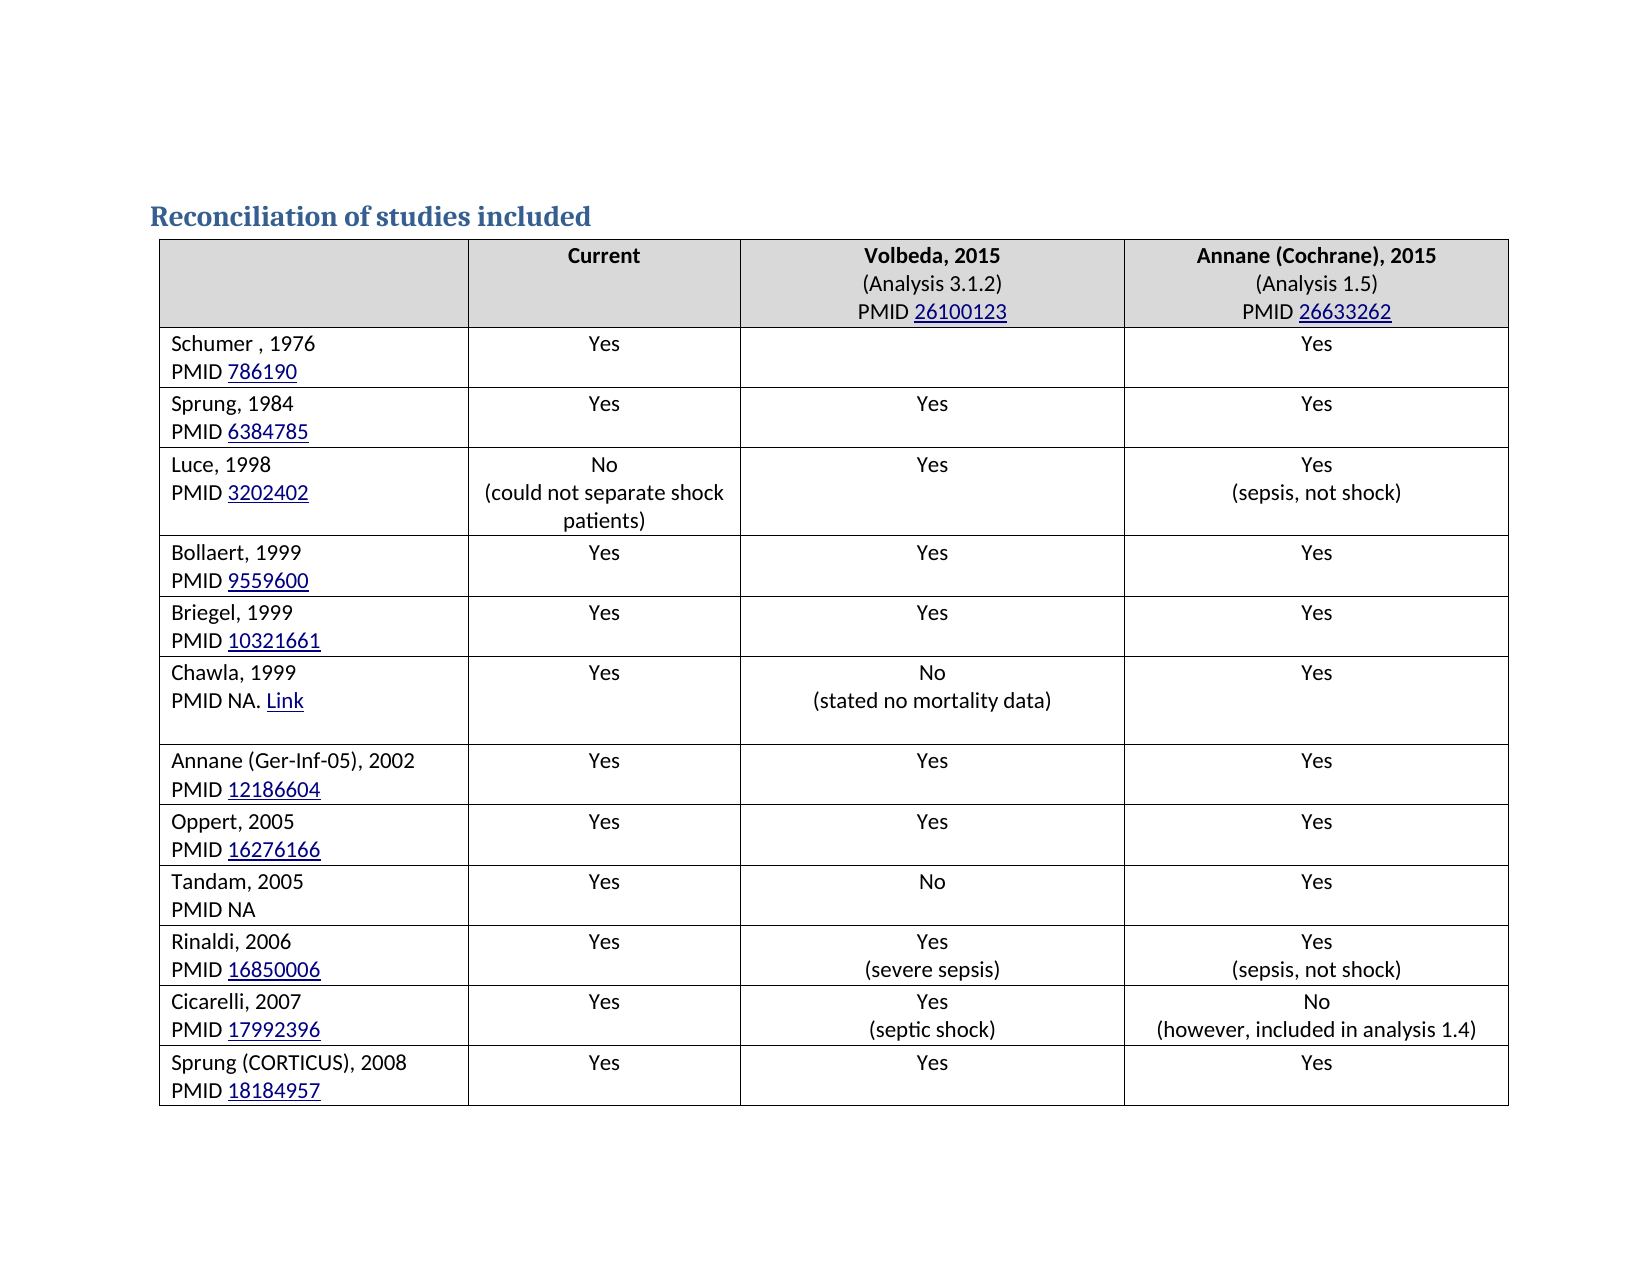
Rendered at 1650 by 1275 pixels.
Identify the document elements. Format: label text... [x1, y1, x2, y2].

table_cell Yes [1125, 328, 1508, 387]
table_cell Yes [469, 1046, 740, 1105]
table_cell Yes [741, 448, 1124, 535]
table_cell Annane (Ger-Inf-05), 2002 PMID 12186604 [160, 745, 468, 804]
table_cell Yes [741, 1046, 1124, 1105]
table_header Volbeda, 2015 (Analysis 3.1.2) PMID 26100123 [741, 240, 1124, 327]
table_cell Yes [1125, 866, 1508, 925]
table_cell Yes [1125, 657, 1508, 744]
table_cell No (stated no mortality data) [741, 657, 1124, 744]
table_cell Yes [1125, 388, 1508, 447]
table_cell Yes [469, 866, 740, 925]
table_cell Yes [469, 388, 740, 447]
table_cell Yes [469, 328, 740, 387]
table_cell Chawla, 1999 PMID NA. Link [160, 657, 468, 744]
table_cell Yes [1125, 805, 1508, 864]
table_header [160, 240, 468, 327]
subtitle Reconciliation of studies included [150, 200, 1500, 233]
table_cell No (however, included in analysis 1.4) [1125, 986, 1508, 1045]
table_cell Yes (severe sepsis) [741, 926, 1124, 985]
table_cell Yes [741, 536, 1124, 596]
table_cell Yes [469, 986, 740, 1045]
table_cell Bollaert, 1999 PMID 9559600 [160, 536, 468, 596]
table_cell Sprung (CORTICUS), 2008 PMID 18184957 [160, 1046, 468, 1105]
table_cell Tandam, 2005 PMID NA [160, 866, 468, 925]
table_cell Yes [469, 745, 740, 804]
table_cell Yes (sepsis, not shock) [1125, 926, 1508, 985]
table_cell Yes [1125, 745, 1508, 804]
table_cell Yes [741, 745, 1124, 804]
table_cell Yes [741, 388, 1124, 447]
table_cell Yes (septic shock) [741, 986, 1124, 1045]
table_header Current [469, 240, 740, 327]
table_cell Briegel, 1999 PMID 10321661 [160, 597, 468, 656]
table_cell Schumer , 1976 PMID 786190 [160, 328, 468, 387]
table_cell Yes [1125, 1046, 1508, 1105]
table_cell [741, 328, 1124, 387]
table_cell Yes [469, 536, 740, 596]
table_cell Yes [1125, 536, 1508, 596]
table_header Annane (Cochrane), 2015 (Analysis 1.5) PMID 26633262 [1125, 240, 1508, 327]
table_cell Yes [469, 805, 740, 864]
table_cell Oppert, 2005 PMID 16276166 [160, 805, 468, 864]
table_cell Luce, 1998 PMID 3202402 [160, 448, 468, 535]
table_cell No [741, 866, 1124, 925]
table_cell Yes [469, 926, 740, 985]
table_cell Yes (sepsis, not shock) [1125, 448, 1508, 535]
table_cell Yes [469, 597, 740, 656]
table_cell Yes [469, 657, 740, 744]
table_cell No (could not separate shock patients) [469, 448, 740, 535]
table_cell Yes [1125, 597, 1508, 656]
table_cell Cicarelli, 2007 PMID 17992396 [160, 986, 468, 1045]
table_cell Yes [741, 597, 1124, 656]
table_cell Rinaldi, 2006 PMID 16850006 [160, 926, 468, 985]
table_cell Sprung, 1984 PMID 6384785 [160, 388, 468, 447]
table_cell Yes [741, 805, 1124, 864]
